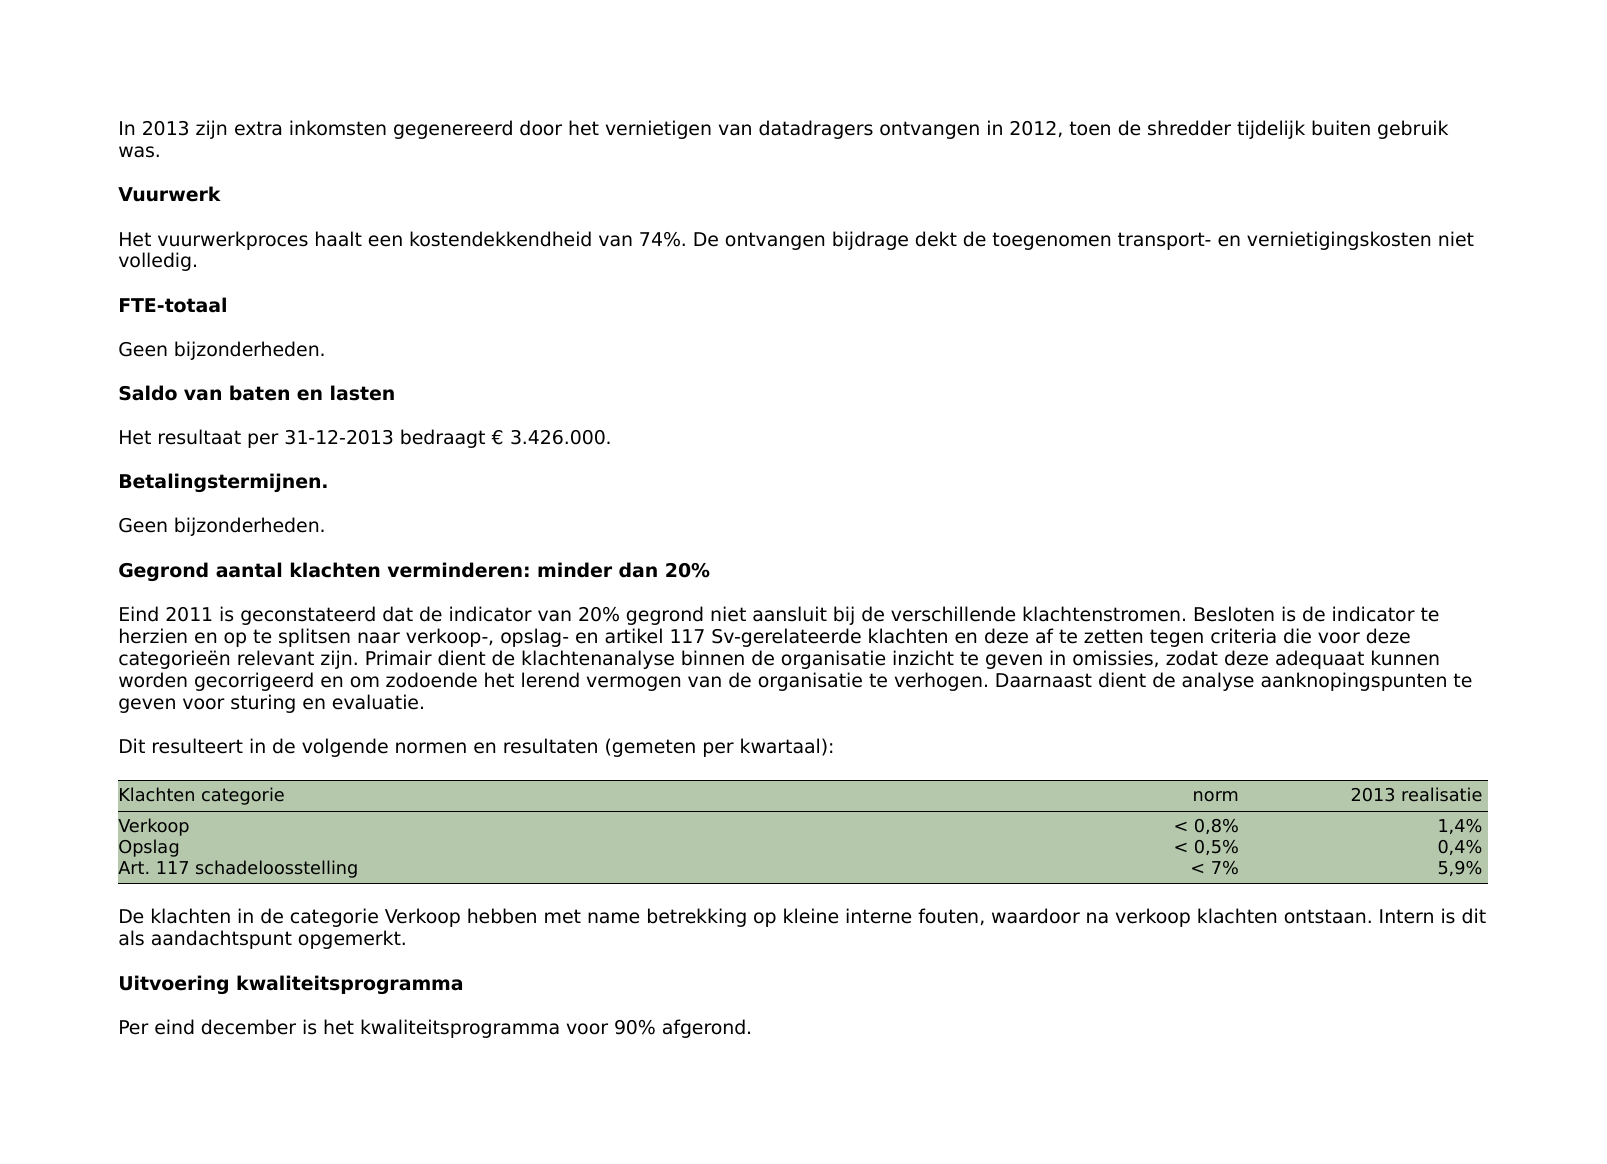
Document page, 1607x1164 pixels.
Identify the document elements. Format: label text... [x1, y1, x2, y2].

text In 2013 zijn extra inkomsten gegenereerd door het vernietigen van datadragers ontvangen in 2012, toen de shredder tijdelijk buiten gebruik was. [118, 118, 1488, 162]
table_cell < 0,5% [1001, 837, 1244, 858]
table_cell < 0,8% [1001, 812, 1244, 837]
text Geen bijzonderheden. [118, 339, 1488, 361]
text Per eind december is het kwaliteitsprogramma voor 90% afgerond. [118, 1017, 1488, 1038]
subtitle Uitvoering kwaliteitsprogramma [118, 972, 1488, 994]
text Dit resulteert in de volgende normen en resultaten (gemeten per kwartaal): [118, 736, 1488, 758]
subtitle Betalingstermijnen. [118, 471, 1488, 493]
table_header norm [1001, 781, 1244, 811]
table_cell Opslag [118, 837, 1001, 858]
text Geen bijzonderheden. [118, 515, 1488, 537]
subtitle FTE-totaal [118, 294, 1488, 317]
table_cell Verkoop [118, 812, 1001, 837]
table_cell < 7% [1001, 858, 1244, 883]
table_cell Art. 117 schadeloosstelling [118, 858, 1001, 883]
text Het vuurwerkproces haalt een kostendekkendheid van 74%. De ontvangen bijdrage dekt de toegenomen transport- en vernietigingskosten niet volledig. [118, 228, 1488, 272]
text Het resultaat per 31-12-2013 bedraagt € 3.426.000. [118, 427, 1488, 449]
subtitle Saldo van baten en lasten [118, 383, 1488, 405]
subtitle Gegrond aantal klachten verminderen: minder dan 20% [118, 559, 1488, 582]
table_header 2013 realisatie [1245, 781, 1488, 811]
table_cell 0,4% [1245, 837, 1488, 858]
table_header Klachten categorie [118, 781, 1001, 811]
subtitle Vuurwerk [118, 184, 1488, 206]
text De klachten in de categorie Verkoop hebben met name betrekking op kleine interne fouten, waardoor na verkoop klachten ontstaan. Intern is dit als aandachtspunt opgemerkt. [118, 906, 1488, 950]
table_cell 5,9% [1245, 858, 1488, 883]
text Eind 2011 is geconstateerd dat de indicator van 20% gegrond niet aansluit bij de verschillende klachtenstromen. Besloten is de indicator te herzien en op te splitsen naar verkoop-, opslag- en artikel 117 Sv-gerelateerde klachten en deze af te zetten tegen criteria die voor deze categorieën relevant zijn. Primair dient de klachtenanalyse binnen de organisatie inzicht te geven in omissies, zodat deze adequaat kunnen worden gecorrigeerd en om zodoende het lerend vermogen van de organisatie te verhogen. Daarnaast dient de analyse aanknopingspunten te geven voor sturing en evaluatie. [118, 604, 1488, 714]
table_cell 1,4% [1245, 812, 1488, 837]
